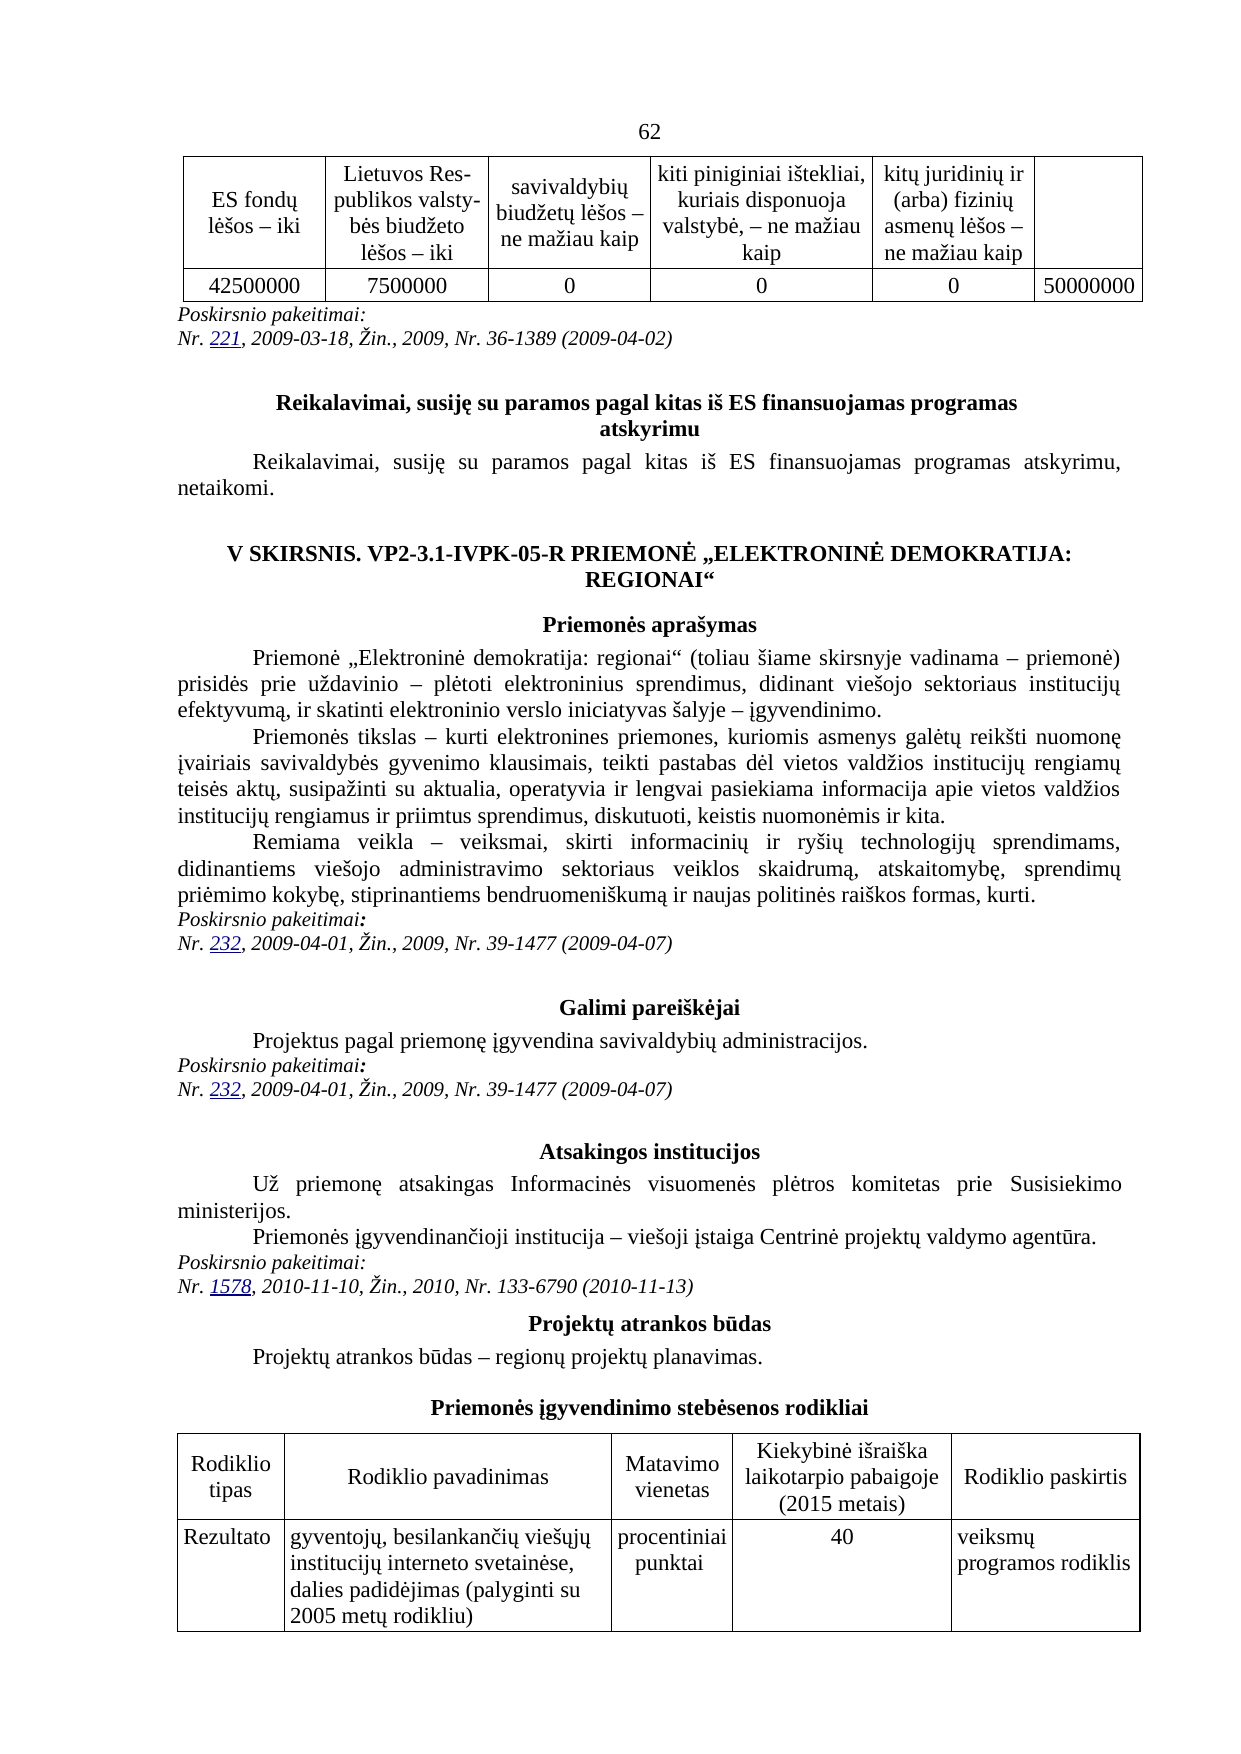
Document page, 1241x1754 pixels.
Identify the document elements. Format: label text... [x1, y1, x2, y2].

text V SKIRSNIS. VP2-3.1-IVPK-05-R PRIEMONĖ „ELEKTRONINĖ DEMOKRATIJA: REGIONAI“ [177, 540, 1122, 592]
table_cell ES fondų lėšos – iki [184, 157, 325, 268]
table_cell kiti piniginiai ištekliai, kuriais disponuoja valstybė, – ne mažiau kaip [651, 157, 872, 268]
text Reikalavimai, susiję su paramos pagal kitas iš ES finansuojamas programas atskyrimu, netaikomi. [177, 448, 1122, 501]
table_cell Rezultato [178, 1520, 284, 1631]
table_cell 0 [873, 269, 1034, 301]
table_cell 7500000 [326, 269, 488, 301]
table_cell 50000000 [1035, 269, 1142, 301]
text Nr. 232, 2009-04-01, Žin., 2009, Nr. 39-1477 (2009-04-07) [177, 931, 1122, 955]
table_cell Lietuvos Res­publikos valsty­bės biudžeto lėšos – iki [326, 157, 488, 268]
text Nr. 221, 2009-03-18, Žin., 2009, Nr. 36-1389 (2009-04-02) [177, 326, 1122, 350]
table_cell 0 [651, 269, 872, 301]
table_cell kitų juridinių ir (arba) fizinių asmenų lėšos – ne mažiau kaip [873, 157, 1034, 268]
text Priemonės aprašymas [177, 611, 1122, 637]
table_header Kiekybinė išraiška laikotarpio pabaigoje (2015 metais) [733, 1434, 951, 1519]
table_header Rodiklio pavadinimas [285, 1434, 611, 1519]
subtitle Poskirsnio pakeitimai: [177, 1053, 1122, 1077]
table_cell 42500000 [184, 269, 325, 301]
table_header Rodiklio paskirtis [952, 1434, 1139, 1519]
text Projektų atrankos būdas [177, 1310, 1122, 1337]
text Projektų atrankos būdas – regionų projektų planavimas. [177, 1343, 1122, 1369]
table_cell savivaldybių biudžetų lėšos – ne mažiau kaip [489, 157, 650, 268]
subtitle Poskirsnio pakeitimai: [177, 907, 1122, 931]
table_cell veiksmų programos rodiklis [952, 1520, 1139, 1631]
table_header Matavimo vienetas [612, 1434, 732, 1519]
text Projektus pagal priemonę įgyvendina savivaldybių administracijos. [177, 1027, 1122, 1053]
table_cell procentiniai punktai [612, 1520, 732, 1631]
text Priemonės tikslas – kurti elektronines priemones, kuriomis asmenys galėtų reikšti nuomonę įvairiais savivaldybės gyvenimo klausimais, teikti pastabas dėl vietos valdžios institucijų rengiamų teisės aktų, susipažinti su aktualia, operatyvia ir lengvai pasiekiama informacija apie vietos valdžios institucijų rengiamus ir priimtus sprendimus, diskutuoti, keistis nuomonėmis ir kita. [177, 723, 1122, 828]
table_header Rodiklio tipas [178, 1434, 284, 1519]
text Poskirsnio pakeitimai: [177, 1249, 1122, 1274]
text Galimi pareiškėjai [177, 994, 1122, 1021]
text Reikalavimai, susiję su paramos pagal kitas iš ES finansuojamas programas atskyrimu [177, 363, 1122, 442]
table_cell 40 [733, 1520, 951, 1631]
text Priemonės įgyvendinimo stebėsenos rodikliai [177, 1394, 1122, 1421]
text Priemonės įgyvendinančioji institucija – viešoji įstaiga Centrinė projektų valdymo agentūra. [177, 1223, 1122, 1249]
text Nr. 232, 2009-04-01, Žin., 2009, Nr. 39-1477 (2009-04-07) [177, 1077, 1122, 1101]
text Atsakingos institucijos [177, 1138, 1122, 1164]
text Priemonė „Elektroninė demokratija: regionai“ (toliau šiame skirsnyje vadinama – priemonė) prisidės prie uždavinio – plėtoti elektroninius sprendimus, didinant viešojo sektoriaus institucijų efektyvumą, ir skatinti elektroninio verslo iniciatyvas šalyje – įgyvendinimo. [177, 644, 1122, 723]
text Už priemonę atsakingas Informacinės visuomenės plėtros komitetas prie Susisiekimo ministerijos. [177, 1171, 1122, 1223]
table_cell 0 [489, 269, 650, 301]
table_header [1035, 157, 1142, 268]
text Nr. 1578, 2010-11-10, Žin., 2010, Nr. 133-6790 (2010-11-13) [177, 1274, 1122, 1298]
text Remiama veikla – veiksmai, skirti informacinių ir ryšių technologijų sprendimams, didinantiems viešojo administravimo sektoriaus veiklos skaidrumą, atskaitomybę, sprendimų priėmimo kokybę, stiprinantiems bendruomeniškumą ir naujas politinės raiškos formas, kurti. [177, 828, 1122, 907]
table_cell gyventojų, besilankančių viešųjų institucijų interneto svetainėse, dalies padidėjimas (palyginti su 2005 metų rodikliu) [285, 1520, 611, 1631]
text Poskirsnio pakeitimai: [177, 302, 1122, 326]
